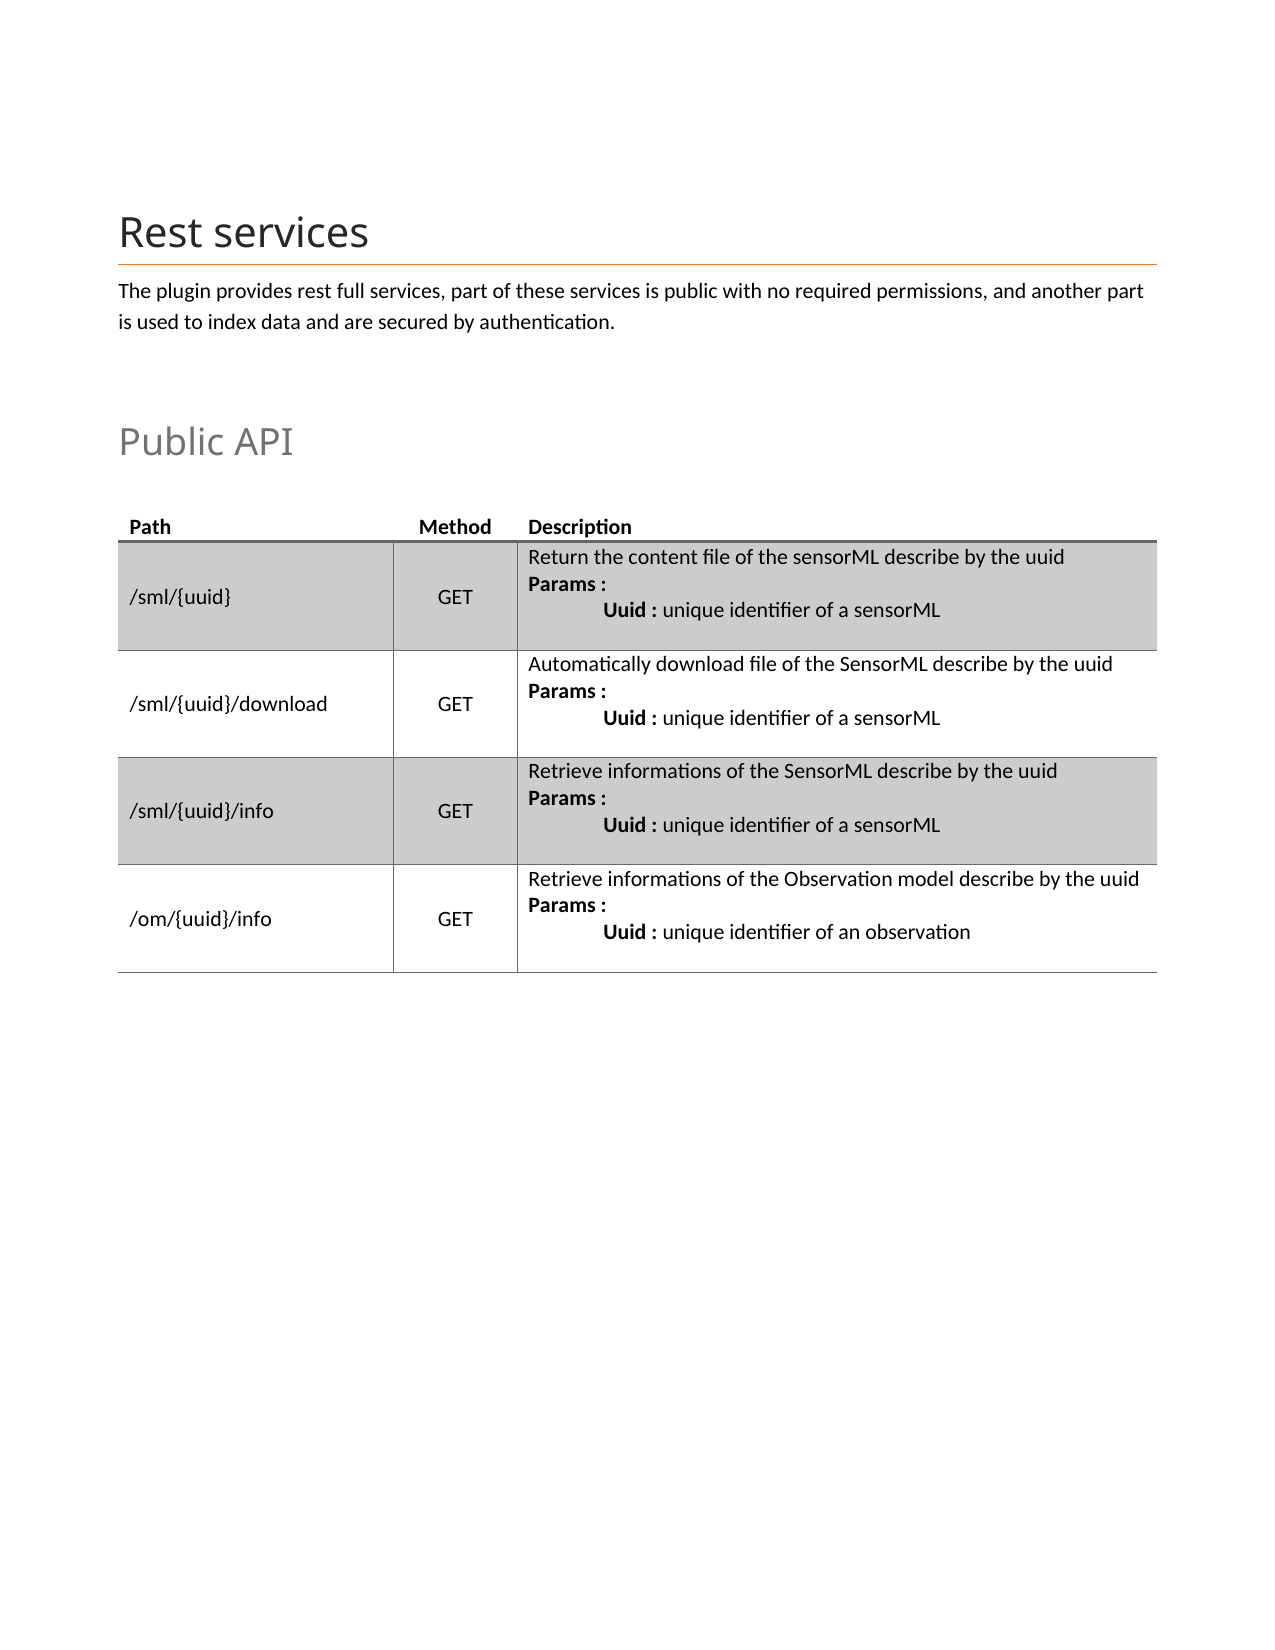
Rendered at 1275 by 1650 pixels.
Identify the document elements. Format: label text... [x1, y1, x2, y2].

table_cell /sml/{uuid}/info [118, 758, 393, 864]
table_cell GET [394, 758, 517, 864]
table_cell /sml/{uuid} [118, 543, 393, 650]
table_cell Retrieve informations of the SensorML describe by the uuid Params : Uuid : unique identifier of a sensorML [518, 758, 1157, 864]
table_cell GET [394, 651, 517, 757]
subtitle Public API [118, 415, 1157, 466]
table_cell GET [394, 865, 517, 971]
table_header Description [517, 514, 1157, 540]
table_cell Retrieve informations of the Observation model describe by the uuid Params : Uuid : unique identifier of an observation [518, 865, 1157, 971]
table_cell Return the content file of the sensorML describe by the uuid Params : Uuid : unique identifier of a sensorML [518, 543, 1157, 650]
table_cell /om/{uuid}/info [118, 865, 393, 971]
table_cell Automatically download file of the SensorML describe by the uuid Params : Uuid : unique identifier of a sensorML [518, 651, 1157, 757]
table_cell GET [394, 543, 517, 650]
table_cell /sml/{uuid}/download [118, 651, 393, 757]
table_header Path [118, 514, 393, 540]
text The plugin provides rest full services, part of these services is public with no required permissions, and another part is used to index data and are secured by authentication. [118, 277, 1157, 335]
subtitle Rest services [118, 203, 1157, 264]
table_header Method [393, 514, 517, 540]
